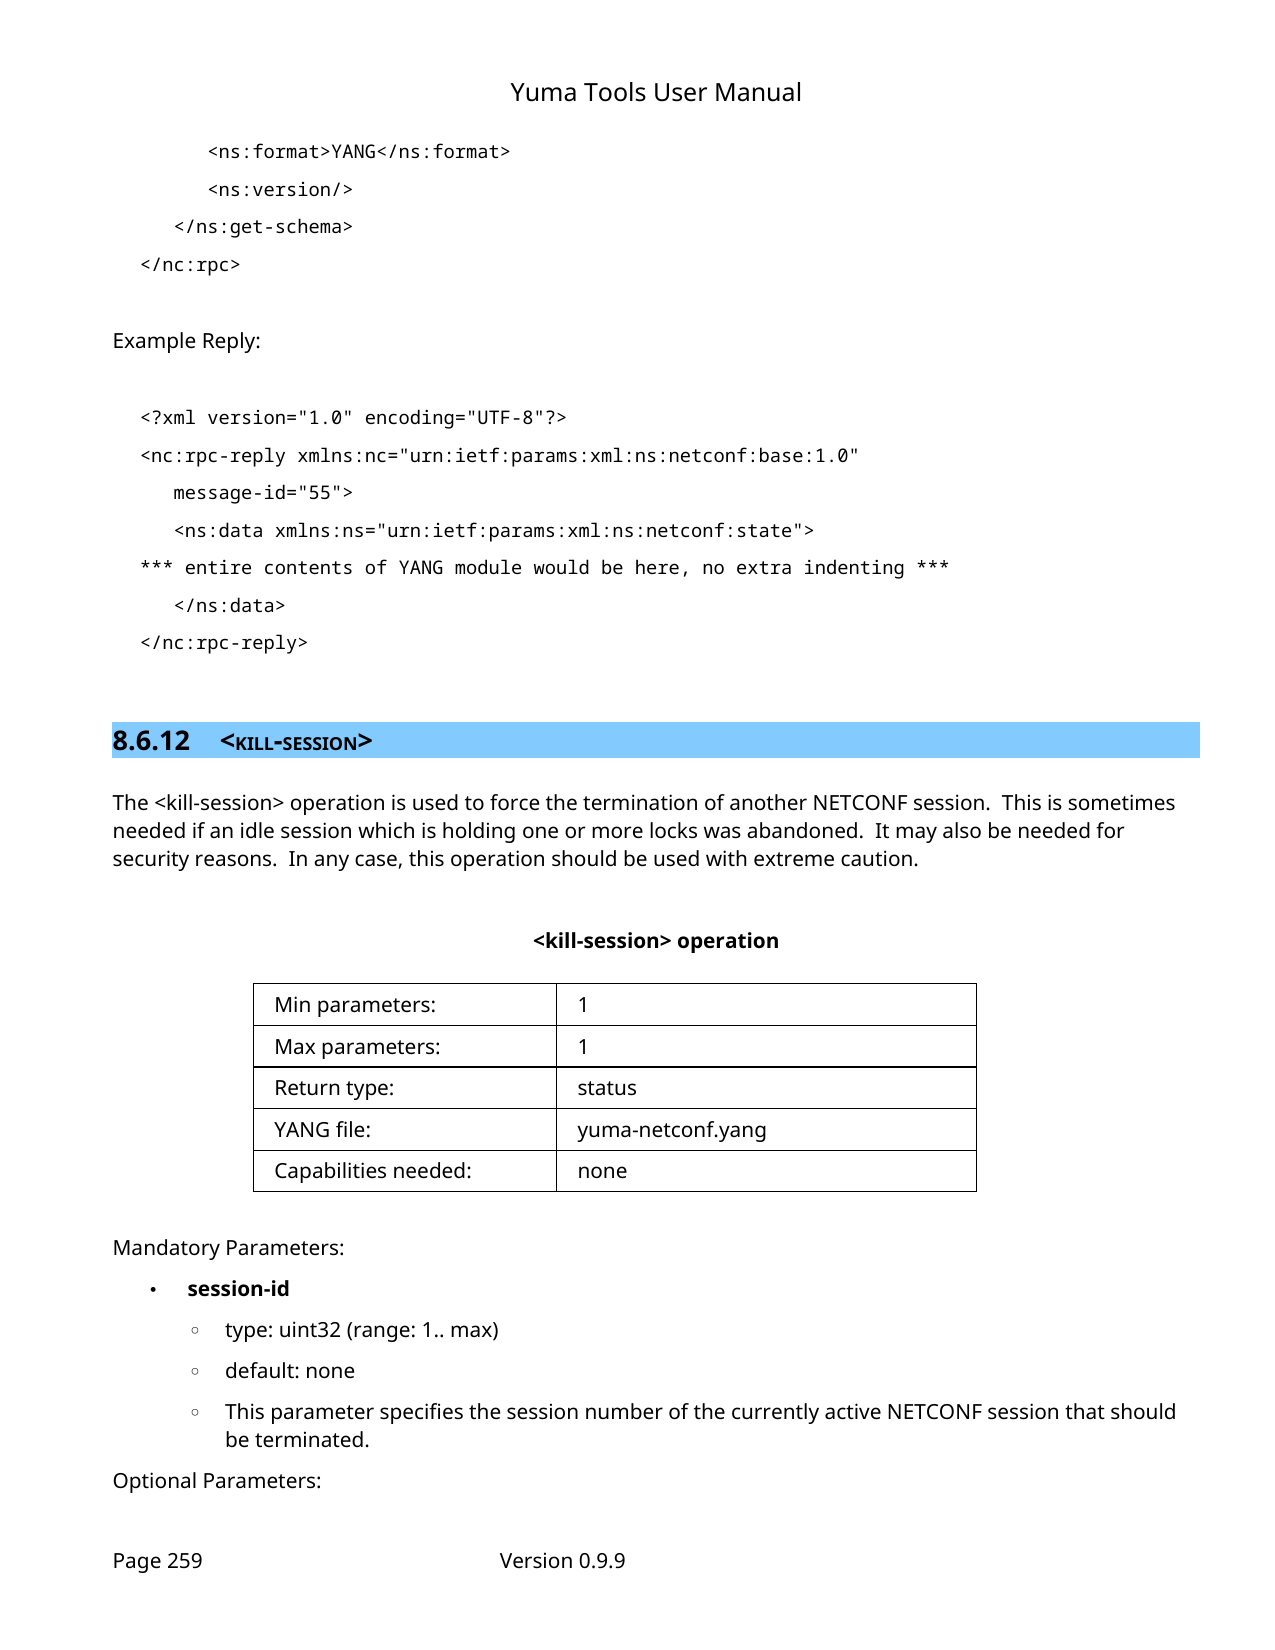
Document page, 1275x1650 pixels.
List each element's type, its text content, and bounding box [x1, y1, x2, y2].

list This parameter specifies the session number of the currently active NETCONF session that should be terminated. [187, 1397, 1200, 1454]
table_cell Return type: [254, 1068, 556, 1108]
table_cell 1 [557, 1026, 976, 1066]
text <ns:format>YANG</ns:format> [139, 138, 1200, 164]
table_cell status [557, 1068, 976, 1108]
text *** entire contents of YANG module would be here, no extra indenting *** [139, 554, 1200, 580]
table_cell yuma-netconf.yang [557, 1109, 976, 1149]
table_header Min parameters: [254, 984, 556, 1025]
text message-id="55"> [139, 479, 1200, 505]
text <ns:version/> [139, 176, 1200, 202]
table_cell Max parameters: [254, 1026, 556, 1066]
table_cell Capabilities needed: [254, 1151, 556, 1191]
table_cell YANG file: [254, 1109, 556, 1149]
table_cell none [557, 1151, 976, 1191]
text </ns:data> [139, 592, 1200, 617]
text Optional Parameters: [112, 1466, 1200, 1495]
list type: uint32 (range: 1.. max) [187, 1315, 1200, 1343]
list default: none [187, 1356, 1200, 1384]
subtitle <kill-session> operation [127, 926, 1185, 955]
text The <kill-session> operation is used to force the termination of another NETCONF session. This is sometimes needed if an idle session which is holding one or more locks was abandoned. It may also be needed for security reasons. In any case, this operation should be used with extreme caution. [112, 788, 1200, 873]
text </nc:rpc> [139, 251, 1200, 277]
text Mandatory Parameters: [112, 1233, 1200, 1262]
list session-id [150, 1274, 1200, 1302]
text <nc:rpc-reply xmlns:nc="urn:ietf:params:xml:ns:netconf:base:1.0" [139, 442, 1200, 467]
text </nc:rpc-reply> [139, 629, 1200, 655]
text <?xml version="1.0" encoding="UTF-8"?> [139, 404, 1200, 430]
text Example Reply: [112, 326, 1200, 354]
text <ns:data xmlns:ns="urn:ietf:params:xml:ns:netconf:state"> [139, 517, 1200, 542]
table_header 1 [557, 984, 976, 1025]
text </ns:get-schema> [139, 213, 1200, 239]
subtitle <kill-session> [112, 722, 1200, 758]
